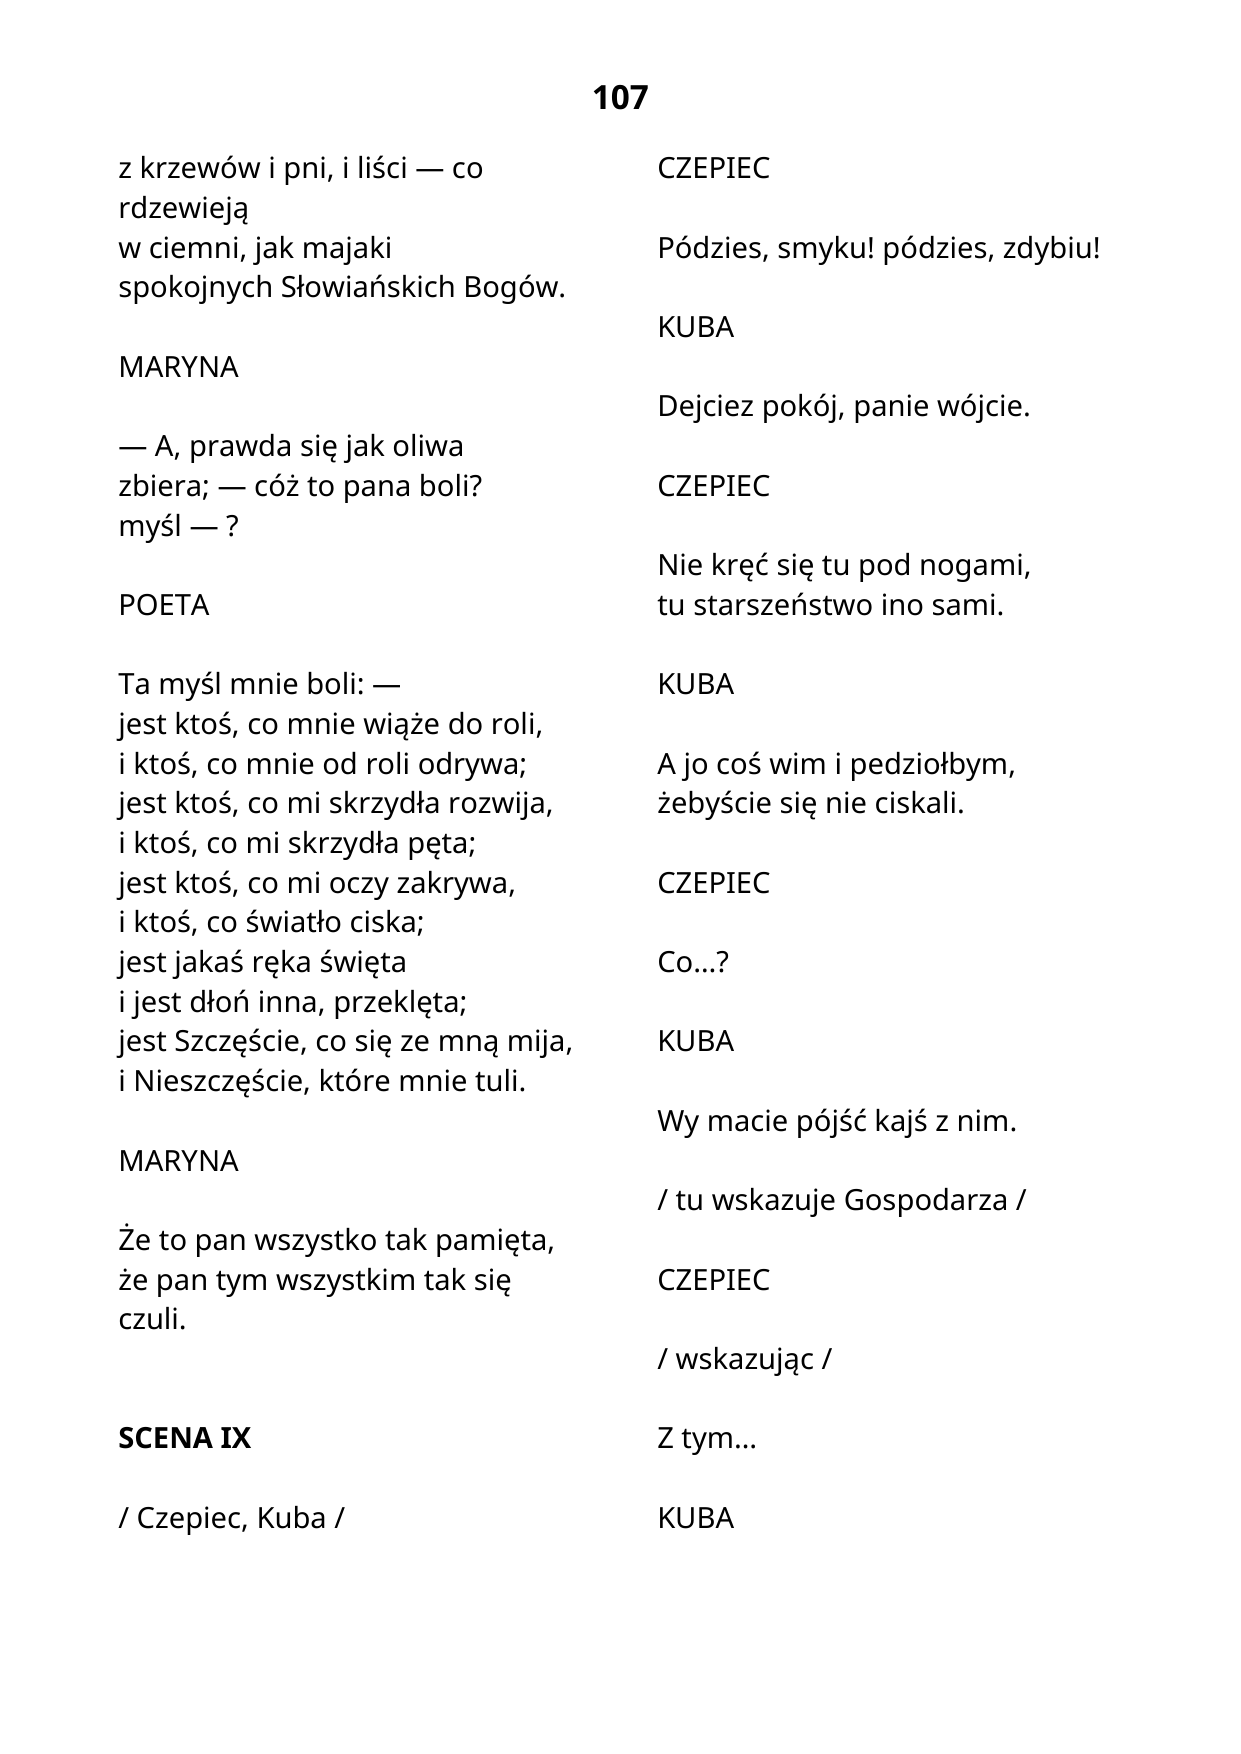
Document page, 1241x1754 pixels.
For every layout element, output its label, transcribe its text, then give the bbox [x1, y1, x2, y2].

text jest ktoś, co mnie wiąże do roli, [118, 703, 583, 743]
text KUBA [657, 1021, 1122, 1060]
text żebyście się nie ciskali. [657, 783, 1122, 822]
text SCENA IX [118, 1418, 583, 1457]
text w ciemni, jak majaki [118, 227, 583, 267]
text CZEPIEC [657, 465, 1122, 505]
text zbiera; — cóż to pana boli? [118, 465, 583, 505]
text Pódzies, smyku! pódzies, zdybiu! [657, 227, 1122, 267]
text jest jakaś ręka święta [118, 941, 583, 981]
text że pan tym wszystkim tak się czuli. [118, 1259, 583, 1338]
text CZEPIEC [657, 862, 1122, 902]
text Ta myśl mnie boli: — [118, 663, 583, 703]
text tu starszeństwo ino sami. [657, 584, 1122, 624]
text jest Szczęście, co się ze mną mija, [118, 1021, 583, 1060]
text Dejciez pokój, panie wójcie. [657, 386, 1122, 425]
text / wskazując / [657, 1338, 1122, 1378]
text CZEPIEC [657, 1259, 1122, 1298]
text A jo coś wim i pedziołbym, [657, 743, 1122, 783]
text i ktoś, co światło ciska; [118, 902, 583, 941]
text i jest dłoń inna, przeklęta; [118, 981, 583, 1021]
text / tu wskazuje Gospodarza / [657, 1179, 1122, 1219]
text / Czepiec, Kuba / [118, 1497, 583, 1537]
text spokojnych Słowiańskich Bogów. [118, 267, 583, 306]
text MARYNA [118, 1140, 583, 1179]
text MARYNA [118, 346, 583, 386]
text — A, prawda się jak oliwa [118, 425, 583, 465]
text CZEPIEC [657, 148, 1122, 187]
text Wy macie pójść kajś z nim. [657, 1100, 1122, 1140]
text myśl — ? [118, 505, 583, 544]
text Że to pan wszystko tak pamięta, [118, 1219, 583, 1259]
text z krzewów i pni, i liści — co rdzewieją [118, 148, 583, 227]
text POETA [118, 584, 583, 624]
text jest ktoś, co mi skrzydła rozwija, [118, 783, 583, 822]
text Z tym… [657, 1418, 1122, 1457]
text KUBA [657, 1497, 1122, 1537]
text KUBA [657, 663, 1122, 703]
text Nie kręć się tu pod nogami, [657, 544, 1122, 584]
text i ktoś, co mnie od roli odrywa; [118, 743, 583, 783]
text i Nieszczęście, które mnie tuli. [118, 1060, 583, 1100]
text KUBA [657, 306, 1122, 346]
text jest ktoś, co mi oczy zakrywa, [118, 862, 583, 902]
text Co…? [657, 941, 1122, 981]
text i ktoś, co mi skrzydła pęta; [118, 822, 583, 862]
